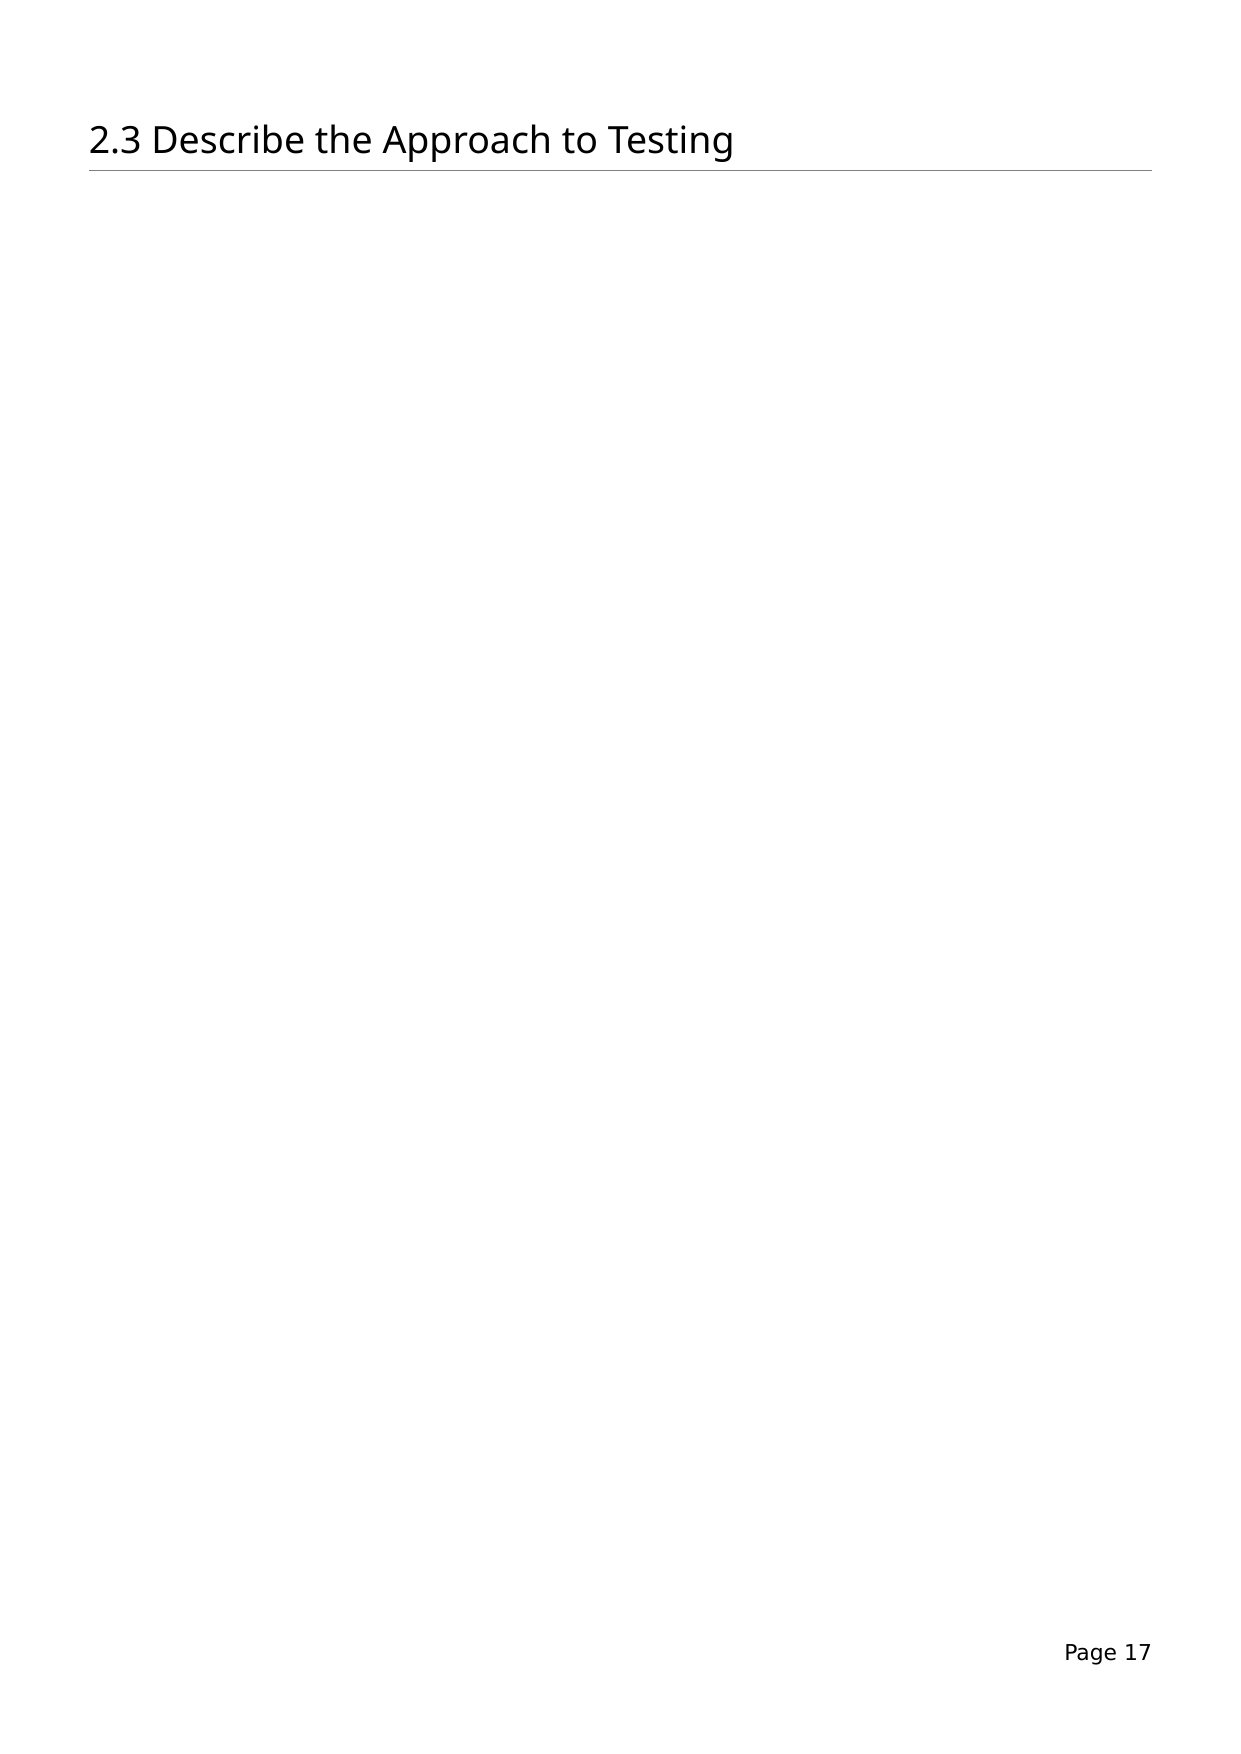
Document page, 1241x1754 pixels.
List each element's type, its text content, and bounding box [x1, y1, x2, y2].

subtitle 2.3 Describe the Approach to Testing [88, 113, 1152, 171]
